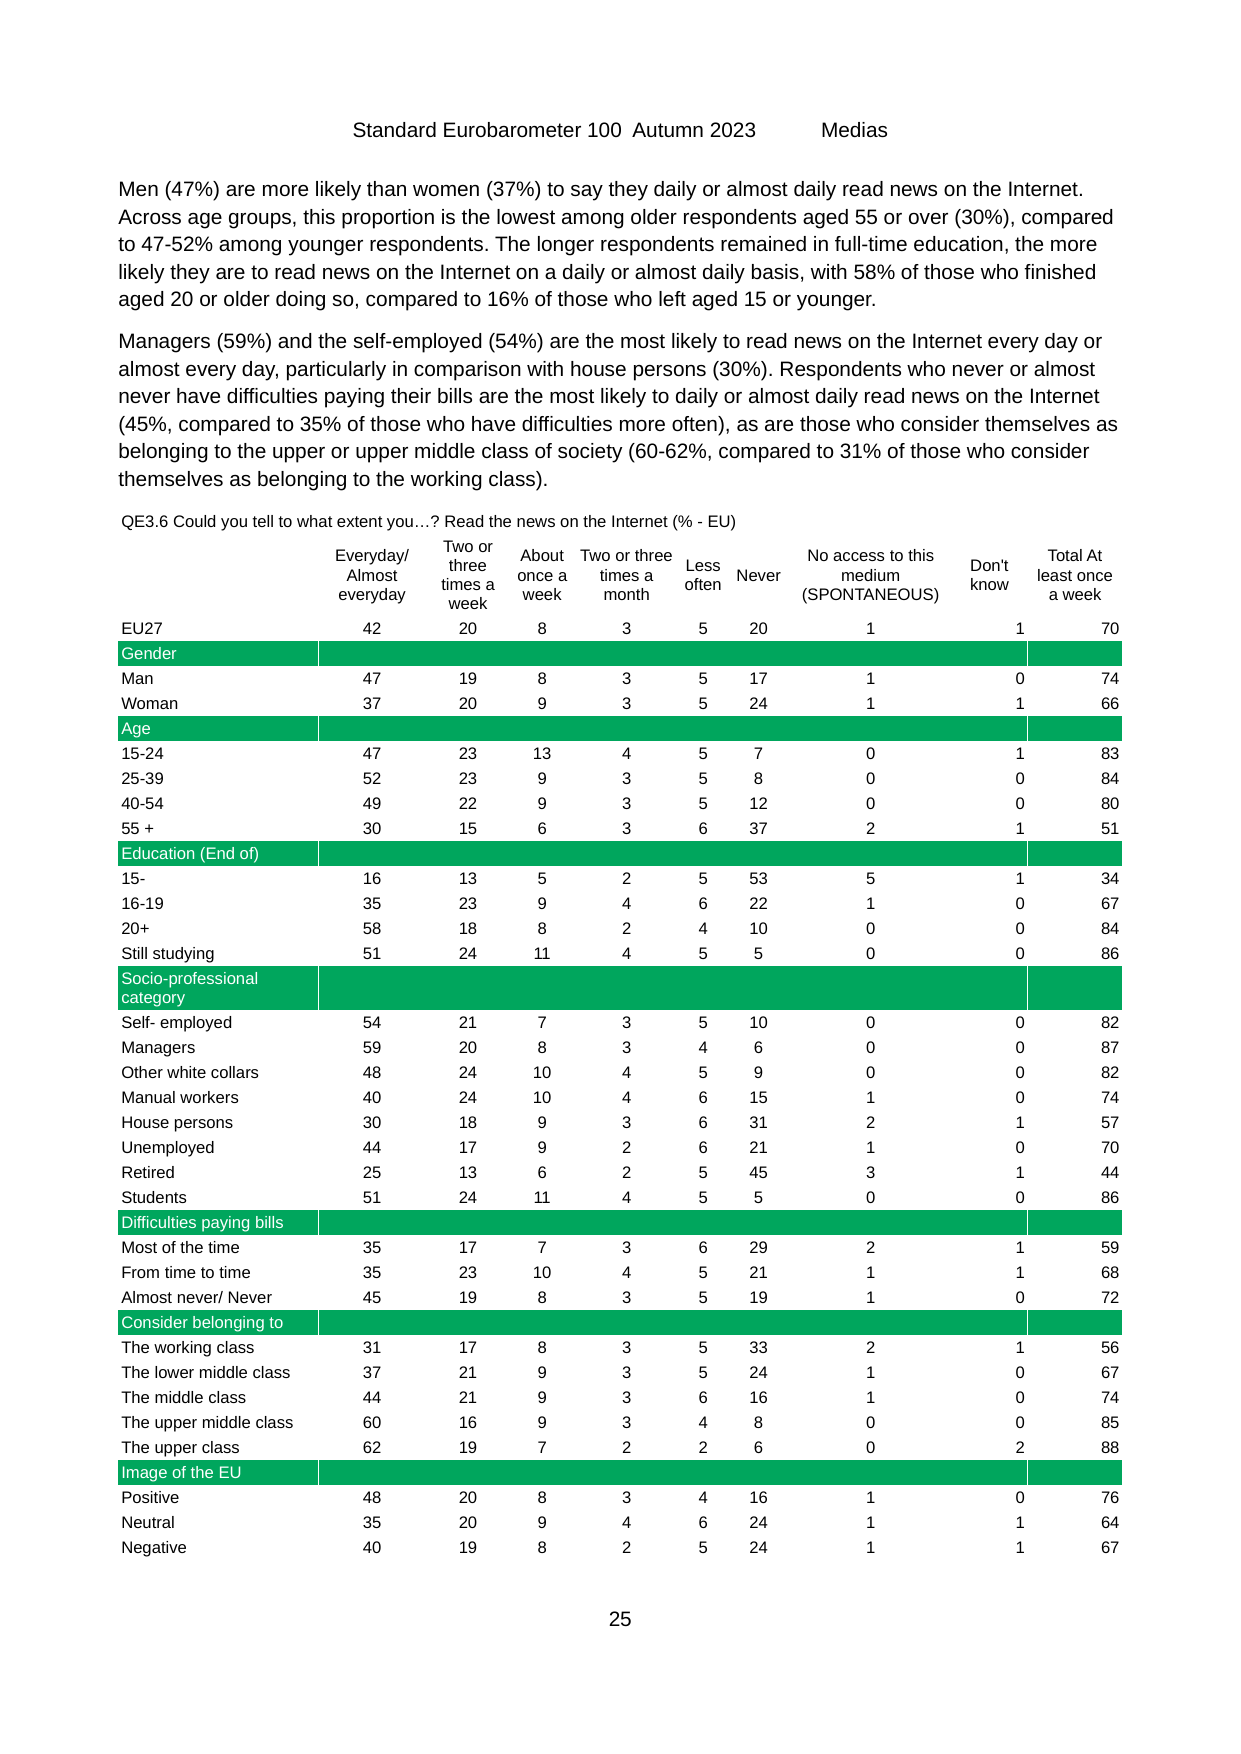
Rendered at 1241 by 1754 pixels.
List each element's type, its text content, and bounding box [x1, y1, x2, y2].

table_cell 67 [1028, 891, 1122, 916]
table_cell [679, 1310, 727, 1335]
table_cell 9 [510, 791, 574, 816]
table_cell 35 [319, 1510, 425, 1535]
table_cell Almost never/ Never [118, 1285, 318, 1310]
table_cell 0 [951, 891, 1027, 916]
table_cell 0 [951, 1060, 1027, 1085]
table_cell 23 [425, 891, 510, 916]
table_cell [510, 966, 574, 1010]
table_cell 8 [510, 1035, 574, 1060]
table_cell 52 [319, 766, 425, 791]
table_header QE3.6 Could you tell to what extent you…? Read the news on the Internet (% - EU) [118, 509, 951, 534]
table_cell 59 [1028, 1235, 1122, 1260]
table_cell 57 [1028, 1110, 1122, 1135]
table_cell [951, 1210, 1027, 1235]
table_cell [1028, 1460, 1122, 1485]
table_cell 17 [425, 1235, 510, 1260]
table_cell 0 [951, 1085, 1027, 1110]
table_cell 25-39 [118, 766, 318, 791]
table_cell 53 [727, 866, 790, 891]
table_cell 10 [510, 1260, 574, 1285]
table_cell 19 [425, 1285, 510, 1310]
table_cell 0 [790, 1410, 951, 1435]
table_cell 7 [510, 1435, 574, 1460]
table_cell 76 [1028, 1485, 1122, 1510]
table_cell 20 [425, 616, 510, 641]
table_cell 47 [319, 741, 425, 766]
table_cell 37 [727, 816, 790, 841]
table_cell 7 [727, 741, 790, 766]
table_cell 5 [679, 1335, 727, 1360]
table_cell 70 [1028, 616, 1122, 641]
table_cell 16-19 [118, 891, 318, 916]
table_cell 1 [951, 616, 1027, 641]
table_cell 7 [510, 1235, 574, 1260]
table_cell [951, 641, 1027, 666]
table_cell 0 [790, 916, 951, 941]
table_cell 2 [790, 1335, 951, 1360]
table_cell 5 [679, 741, 727, 766]
table_cell 0 [951, 1010, 1027, 1035]
table_cell 2 [790, 1110, 951, 1135]
table_cell 1 [790, 1360, 951, 1385]
table_cell 49 [319, 791, 425, 816]
table_cell 4 [574, 941, 679, 966]
table_cell 10 [510, 1060, 574, 1085]
table_cell 0 [790, 741, 951, 766]
table_cell 0 [790, 1035, 951, 1060]
text Managers (59%) and the self-employed (54%) are the most likely to read news on the Internet every day or almost every day, particularly in comparison with house persons (30%). Respondents who never or almost never have difficulties paying their bills are the most likely to daily or almost daily read news on the Internet (45%, compared to 35% of those who have difficulties more often), as are those who consider themselves as belonging to the upper or upper middle class of society (60-62%, compared to 31% of those who consider themselves as belonging to the working class). [118, 329, 1122, 491]
table_cell 1 [951, 816, 1027, 841]
table_cell 9 [510, 1385, 574, 1410]
table_cell [727, 1460, 790, 1485]
table_cell 1 [790, 1260, 951, 1285]
table_cell [679, 716, 727, 741]
table_cell 0 [951, 766, 1027, 791]
table_cell 3 [574, 1010, 679, 1035]
table_cell [425, 1210, 510, 1235]
table_cell Neutral [118, 1510, 318, 1535]
table_cell 6 [679, 1235, 727, 1260]
table_cell Don't know [951, 534, 1027, 616]
table_cell 0 [951, 1035, 1027, 1060]
table_cell 24 [425, 941, 510, 966]
table_cell [425, 641, 510, 666]
table_cell 2 [574, 866, 679, 891]
table_cell 16 [319, 866, 425, 891]
table_cell 12 [727, 791, 790, 816]
table_cell 67 [1028, 1360, 1122, 1385]
table_cell 67 [1028, 1535, 1122, 1560]
table_cell 1 [951, 741, 1027, 766]
table_cell 19 [425, 1435, 510, 1460]
table_cell Never [727, 534, 790, 616]
table_cell [574, 641, 679, 666]
table_cell 51 [319, 941, 425, 966]
table_cell 8 [727, 1410, 790, 1435]
table_cell 5 [679, 1010, 727, 1035]
table_cell 13 [425, 866, 510, 891]
table_cell 72 [1028, 1285, 1122, 1310]
table_cell [574, 1460, 679, 1485]
table_cell Two or three times a week [425, 534, 510, 616]
table_cell 24 [425, 1060, 510, 1085]
table_cell 8 [510, 1535, 574, 1560]
table_cell [951, 1460, 1027, 1485]
table_cell 30 [319, 816, 425, 841]
table_cell 10 [727, 1010, 790, 1035]
table_cell [425, 1310, 510, 1335]
table_cell 20 [425, 1485, 510, 1510]
table_cell Less often [679, 534, 727, 616]
table_cell 30 [319, 1110, 425, 1135]
table_cell 21 [425, 1360, 510, 1385]
table_cell 3 [790, 1160, 951, 1185]
table_cell 2 [574, 1435, 679, 1460]
table_cell 1 [951, 1510, 1027, 1535]
table_cell 19 [425, 666, 510, 691]
table_cell 3 [574, 1335, 679, 1360]
table_cell 5 [510, 866, 574, 891]
table_cell 35 [319, 1260, 425, 1285]
table_cell No access to this medium (SPONTANEOUS) [790, 534, 951, 616]
table_cell 1 [790, 1485, 951, 1510]
table_cell 44 [319, 1385, 425, 1410]
table_cell 2 [574, 916, 679, 941]
table_cell 8 [510, 916, 574, 941]
table_cell 8 [510, 666, 574, 691]
table_cell 0 [951, 916, 1027, 941]
table_cell [510, 1310, 574, 1335]
table_cell Managers [118, 1035, 318, 1060]
table_cell 40 [319, 1085, 425, 1110]
table_cell 0 [790, 791, 951, 816]
table_cell [319, 1210, 425, 1235]
table_cell EU27 [118, 616, 318, 641]
table_cell 13 [510, 741, 574, 766]
table_cell 0 [790, 941, 951, 966]
table_cell 20 [727, 616, 790, 641]
table_cell 6 [679, 891, 727, 916]
table_cell 1 [790, 1285, 951, 1310]
table_cell 0 [790, 766, 951, 791]
table_cell 6 [679, 1110, 727, 1135]
table_cell [425, 716, 510, 741]
table_cell 22 [727, 891, 790, 916]
table_cell 51 [1028, 816, 1122, 841]
table_cell 0 [790, 1435, 951, 1460]
table_cell 44 [1028, 1160, 1122, 1185]
table_cell 5 [679, 666, 727, 691]
table_cell 3 [574, 766, 679, 791]
table_cell 0 [951, 1385, 1027, 1410]
table_cell 5 [727, 941, 790, 966]
table_cell 74 [1028, 666, 1122, 691]
table_header [951, 509, 1027, 534]
table_cell [574, 716, 679, 741]
table_cell 11 [510, 941, 574, 966]
table_cell [790, 641, 951, 666]
table_cell 1 [951, 1535, 1027, 1560]
table_cell 1 [951, 1335, 1027, 1360]
table_cell 9 [510, 1135, 574, 1160]
table_cell 83 [1028, 741, 1122, 766]
table_cell 6 [510, 1160, 574, 1185]
table_cell 48 [319, 1060, 425, 1085]
table_cell 5 [679, 1360, 727, 1385]
table_cell [1028, 966, 1122, 1010]
table_cell 45 [727, 1160, 790, 1185]
table_cell 37 [319, 1360, 425, 1385]
table_cell 15 [425, 816, 510, 841]
table_cell 84 [1028, 916, 1122, 941]
table_cell Socio-professional category [118, 966, 318, 1010]
table_cell 54 [319, 1010, 425, 1035]
table_cell [1028, 641, 1122, 666]
table_cell 0 [951, 1410, 1027, 1435]
table_cell [1028, 1310, 1122, 1335]
table_cell Two or three times a month [574, 534, 679, 616]
table_cell [790, 841, 951, 866]
table_cell 44 [319, 1135, 425, 1160]
table_cell Self- employed [118, 1010, 318, 1035]
table_cell 1 [790, 1135, 951, 1160]
table_cell Unemployed [118, 1135, 318, 1160]
table_cell Total At least once a week [1028, 534, 1122, 616]
table_cell 18 [425, 1110, 510, 1135]
table_cell 3 [574, 666, 679, 691]
table_cell 80 [1028, 791, 1122, 816]
table_cell 4 [574, 1510, 679, 1535]
table_cell 84 [1028, 766, 1122, 791]
table_cell 6 [727, 1035, 790, 1060]
table_cell 1 [790, 616, 951, 641]
table_cell 4 [574, 741, 679, 766]
table_cell 86 [1028, 941, 1122, 966]
table_cell [727, 641, 790, 666]
table_cell 85 [1028, 1410, 1122, 1435]
table_cell 40-54 [118, 791, 318, 816]
table_cell 45 [319, 1285, 425, 1310]
table_cell 2 [951, 1435, 1027, 1460]
table_cell 17 [727, 666, 790, 691]
table_cell 51 [319, 1185, 425, 1210]
table_cell [727, 841, 790, 866]
table_cell 1 [790, 1535, 951, 1560]
table_cell 1 [951, 1110, 1027, 1135]
table_cell 9 [510, 1110, 574, 1135]
table_cell [790, 1460, 951, 1485]
table_cell 0 [951, 1360, 1027, 1385]
table_cell 55 + [118, 816, 318, 841]
table_cell 8 [510, 1335, 574, 1360]
table_cell 9 [510, 1360, 574, 1385]
table_cell 13 [425, 1160, 510, 1185]
table_cell 1 [790, 666, 951, 691]
table_cell 64 [1028, 1510, 1122, 1535]
table_cell 3 [574, 1385, 679, 1410]
table_cell 2 [790, 1235, 951, 1260]
table_cell 2 [574, 1135, 679, 1160]
table_cell 16 [727, 1485, 790, 1510]
table_cell Consider belonging to [118, 1310, 318, 1335]
table_cell 19 [425, 1535, 510, 1560]
table_cell From time to time [118, 1260, 318, 1285]
table_cell 33 [727, 1335, 790, 1360]
table_cell [727, 1310, 790, 1335]
text Men (47%) are more likely than women (37%) to say they daily or almost daily read news on the Internet. Across age groups, this proportion is the lowest among older respondents aged 55 or over (30%), compared to 47-52% among younger respondents. The longer respondents remained in full-time education, the more likely they are to read news on the Internet on a daily or almost daily basis, with 58% of those who finished aged 20 or older doing so, compared to 16% of those who left aged 15 or younger. [118, 177, 1122, 311]
table_cell [319, 641, 425, 666]
table_cell 34 [1028, 866, 1122, 891]
table_cell 5 [679, 941, 727, 966]
table_cell 10 [510, 1085, 574, 1110]
table_cell [574, 1310, 679, 1335]
table_cell Students [118, 1185, 318, 1210]
table_cell Everyday/ Almost everyday [319, 534, 425, 616]
table_cell 0 [951, 1185, 1027, 1210]
table_cell 20 [425, 691, 510, 716]
table_cell [1028, 716, 1122, 741]
table_cell Image of the EU [118, 1460, 318, 1485]
table_cell 4 [679, 916, 727, 941]
table_cell [319, 1310, 425, 1335]
table_cell Manual workers [118, 1085, 318, 1110]
table_cell 2 [790, 816, 951, 841]
table_cell [951, 1310, 1027, 1335]
table_cell 4 [574, 1060, 679, 1085]
table_cell [679, 1210, 727, 1235]
table_cell 5 [790, 866, 951, 891]
table_cell The upper middle class [118, 1410, 318, 1435]
table_cell 24 [425, 1185, 510, 1210]
table_cell 21 [727, 1135, 790, 1160]
table_cell 24 [727, 691, 790, 716]
table_cell [574, 1210, 679, 1235]
table_cell 68 [1028, 1260, 1122, 1285]
table_cell 20+ [118, 916, 318, 941]
table_cell Education (End of) [118, 841, 318, 866]
table_cell [118, 534, 318, 616]
table_cell 25 [319, 1160, 425, 1185]
table_cell 4 [574, 1260, 679, 1285]
table_cell 5 [679, 691, 727, 716]
table_cell 9 [510, 1510, 574, 1535]
table_cell The working class [118, 1335, 318, 1360]
table_cell 0 [951, 1485, 1027, 1510]
table_cell 66 [1028, 691, 1122, 716]
table_cell 0 [951, 666, 1027, 691]
table_cell [1028, 1210, 1122, 1235]
table_cell 2 [679, 1435, 727, 1460]
table_cell [727, 716, 790, 741]
table_cell [510, 1460, 574, 1485]
table_cell [951, 966, 1027, 1010]
table_cell Gender [118, 641, 318, 666]
table_cell 1 [951, 1260, 1027, 1285]
table_cell 74 [1028, 1385, 1122, 1410]
table_cell 3 [574, 1360, 679, 1385]
table_cell 18 [425, 916, 510, 941]
table_cell [790, 716, 951, 741]
table_cell 4 [574, 891, 679, 916]
table_cell 5 [679, 866, 727, 891]
table_cell 1 [790, 1385, 951, 1410]
table_cell 15 [727, 1085, 790, 1110]
table_cell 5 [679, 1260, 727, 1285]
table_cell 3 [574, 1485, 679, 1510]
table_cell [574, 841, 679, 866]
table_cell 8 [510, 616, 574, 641]
table_cell 9 [727, 1060, 790, 1085]
table_cell 42 [319, 616, 425, 641]
table_cell 40 [319, 1535, 425, 1560]
table_cell 47 [319, 666, 425, 691]
table_cell 5 [679, 1185, 727, 1210]
table_cell [574, 966, 679, 1010]
table_cell 35 [319, 1235, 425, 1260]
table_cell 16 [727, 1385, 790, 1410]
table_cell The middle class [118, 1385, 318, 1410]
table_cell 23 [425, 766, 510, 791]
table_cell About once a week [510, 534, 574, 616]
table_cell 5 [679, 1285, 727, 1310]
table_cell Other white collars [118, 1060, 318, 1085]
table_cell 35 [319, 891, 425, 916]
table_cell 24 [727, 1510, 790, 1535]
table_cell 1 [951, 1235, 1027, 1260]
table_cell 1 [790, 691, 951, 716]
table_cell [425, 841, 510, 866]
table_cell 5 [679, 791, 727, 816]
table_cell 3 [574, 1110, 679, 1135]
table_cell 4 [574, 1185, 679, 1210]
table_cell Negative [118, 1535, 318, 1560]
table_cell 10 [727, 916, 790, 941]
table_cell [679, 841, 727, 866]
table_cell 3 [574, 1235, 679, 1260]
table_cell 6 [510, 816, 574, 841]
table_cell 0 [951, 941, 1027, 966]
table_cell 6 [679, 1510, 727, 1535]
table_cell [425, 966, 510, 1010]
table_cell 37 [319, 691, 425, 716]
table_cell The upper class [118, 1435, 318, 1460]
table_cell 23 [425, 741, 510, 766]
table_cell [951, 841, 1027, 866]
table_cell [679, 1460, 727, 1485]
table_cell [319, 716, 425, 741]
table_cell 74 [1028, 1085, 1122, 1110]
table_cell 20 [425, 1035, 510, 1060]
table_cell 58 [319, 916, 425, 941]
table_cell 5 [679, 616, 727, 641]
table_cell 82 [1028, 1060, 1122, 1085]
table_cell Still studying [118, 941, 318, 966]
table_cell Age [118, 716, 318, 741]
table_cell [510, 716, 574, 741]
table_cell 0 [951, 1285, 1027, 1310]
table_cell 0 [790, 1185, 951, 1210]
table_cell [510, 841, 574, 866]
table_cell 4 [679, 1485, 727, 1510]
table_cell 15-24 [118, 741, 318, 766]
table_cell 2 [574, 1535, 679, 1560]
table_cell 8 [727, 766, 790, 791]
table_cell 56 [1028, 1335, 1122, 1360]
table_cell 17 [425, 1135, 510, 1160]
table_cell The lower middle class [118, 1360, 318, 1385]
table_cell Man [118, 666, 318, 691]
table_cell [790, 1210, 951, 1235]
table_cell 1 [951, 1160, 1027, 1185]
table_cell 15- [118, 866, 318, 891]
table_cell [727, 966, 790, 1010]
table_cell 21 [727, 1260, 790, 1285]
table_cell 3 [574, 616, 679, 641]
table_cell 5 [679, 766, 727, 791]
table_cell 70 [1028, 1135, 1122, 1160]
table_cell 21 [425, 1385, 510, 1410]
table_cell 29 [727, 1235, 790, 1260]
table_cell 31 [727, 1110, 790, 1135]
table_cell 21 [425, 1010, 510, 1035]
table_cell 6 [679, 1385, 727, 1410]
table_cell 9 [510, 766, 574, 791]
table_cell 3 [574, 791, 679, 816]
table_cell 24 [727, 1535, 790, 1560]
table_cell 4 [679, 1410, 727, 1435]
table_cell 17 [425, 1335, 510, 1360]
table_cell 88 [1028, 1435, 1122, 1460]
table_cell 22 [425, 791, 510, 816]
table_cell [319, 1460, 425, 1485]
table_cell 62 [319, 1435, 425, 1460]
table_cell 24 [425, 1085, 510, 1110]
table_cell 4 [679, 1035, 727, 1060]
table_cell 24 [727, 1360, 790, 1385]
table_cell [727, 1210, 790, 1235]
table_cell 4 [574, 1085, 679, 1110]
table_cell Retired [118, 1160, 318, 1185]
table_cell [425, 1460, 510, 1485]
table_cell [510, 1210, 574, 1235]
table_cell 3 [574, 816, 679, 841]
table_cell 86 [1028, 1185, 1122, 1210]
table_cell 8 [510, 1285, 574, 1310]
table_cell Most of the time [118, 1235, 318, 1260]
table_cell Woman [118, 691, 318, 716]
table_cell 3 [574, 1410, 679, 1435]
table_cell 6 [679, 1135, 727, 1160]
table_cell 5 [679, 1060, 727, 1085]
table_cell 48 [319, 1485, 425, 1510]
table_cell 60 [319, 1410, 425, 1435]
table_cell 6 [679, 1085, 727, 1110]
table_cell [1028, 841, 1122, 866]
table_cell 0 [790, 1010, 951, 1035]
table_cell 5 [679, 1535, 727, 1560]
table_cell 1 [790, 1510, 951, 1535]
table_cell 0 [951, 1135, 1027, 1160]
table_cell Difficulties paying bills [118, 1210, 318, 1235]
table_cell 23 [425, 1260, 510, 1285]
table_cell 5 [679, 1160, 727, 1185]
table_cell 5 [727, 1185, 790, 1210]
table_cell 7 [510, 1010, 574, 1035]
table_cell 31 [319, 1335, 425, 1360]
table_cell 59 [319, 1035, 425, 1060]
table_cell House persons [118, 1110, 318, 1135]
table_cell 82 [1028, 1010, 1122, 1035]
table_cell 20 [425, 1510, 510, 1535]
table_cell 1 [790, 1085, 951, 1110]
table_cell 9 [510, 891, 574, 916]
table_cell [319, 841, 425, 866]
table_cell [790, 966, 951, 1010]
table_cell 3 [574, 691, 679, 716]
table_cell [679, 641, 727, 666]
table_cell 9 [510, 691, 574, 716]
table_cell 3 [574, 1035, 679, 1060]
table_cell 6 [679, 816, 727, 841]
table_header [1028, 509, 1122, 534]
table_cell 1 [790, 891, 951, 916]
table_cell 3 [574, 1285, 679, 1310]
table_cell 0 [790, 1060, 951, 1085]
table_cell [679, 966, 727, 1010]
table_cell 1 [951, 691, 1027, 716]
table_cell 1 [951, 866, 1027, 891]
table_cell 87 [1028, 1035, 1122, 1060]
table_cell [319, 966, 425, 1010]
table_cell 11 [510, 1185, 574, 1210]
table_cell [790, 1310, 951, 1335]
table_cell 8 [510, 1485, 574, 1510]
table_cell 0 [951, 791, 1027, 816]
table_cell 6 [727, 1435, 790, 1460]
table_cell [510, 641, 574, 666]
table_cell 16 [425, 1410, 510, 1435]
table_cell 9 [510, 1410, 574, 1435]
table_cell [951, 716, 1027, 741]
table_cell 19 [727, 1285, 790, 1310]
table_cell 2 [574, 1160, 679, 1185]
table_cell Positive [118, 1485, 318, 1510]
